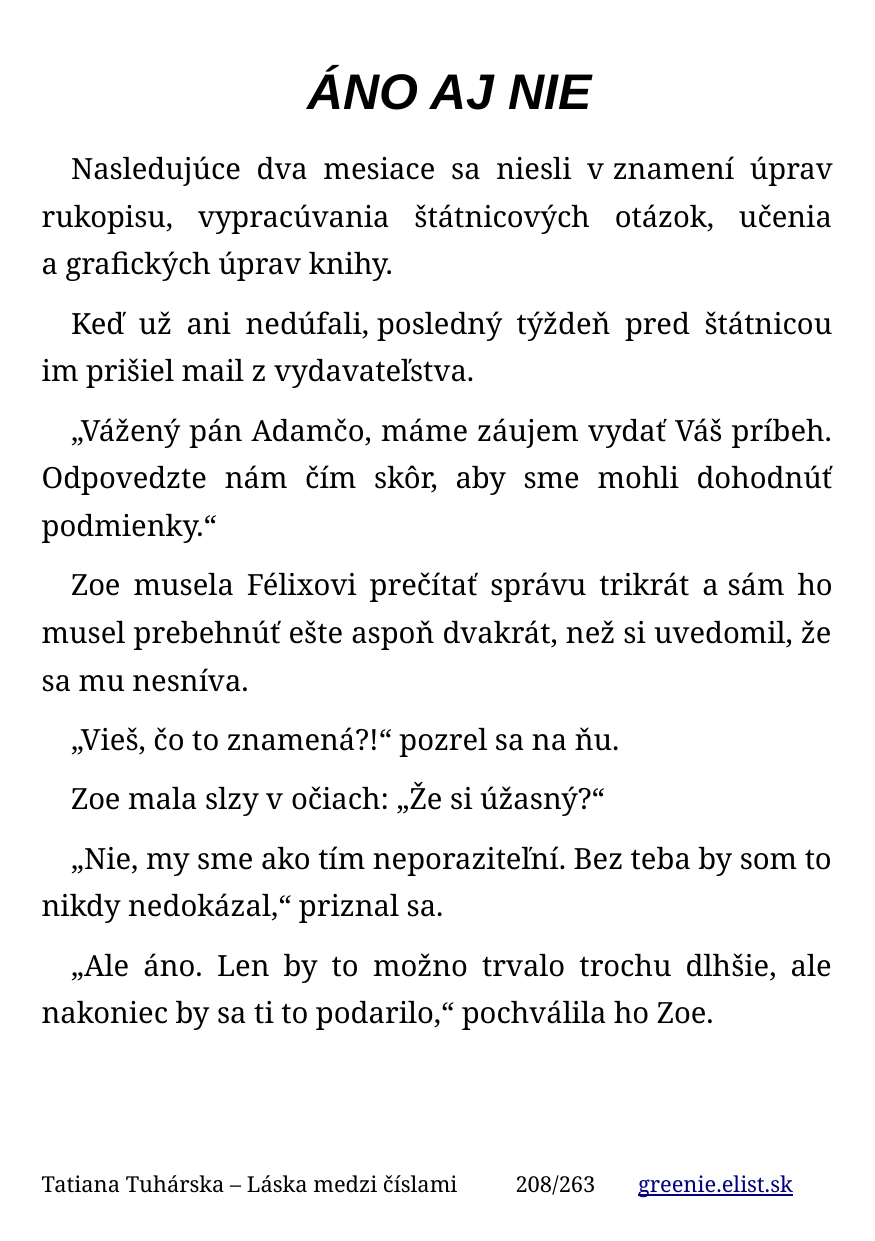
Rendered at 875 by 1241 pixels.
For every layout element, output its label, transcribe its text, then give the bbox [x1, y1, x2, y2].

text „Nie, my sme ako tím neporaziteľní. Bez teba by som to nikdy nedokázal,“ priznal sa. [41, 838, 833, 925]
text „Ale áno. Len by to možno trvalo trochu dlhšie, ale nakoniec by sa ti to podarilo,“ pochválila ho Zoe. [41, 945, 833, 1032]
text Zoe musela Félixovi prečítať správu trikrát a sám ho musel prebehnúť ešte aspoň dvakrát, než si uvedomil, že sa mu nesníva. [41, 564, 833, 699]
text „Vážený pán Adamčo, máme záujem vydať Váš príbeh. Odpovedzte nám čím skôr, aby sme mohli dohodnúť podmienky.“ [41, 410, 833, 545]
text Keď už ani nedúfali, posledný týždeň pred štátnicou im prišiel mail z vydavateľstva. [41, 303, 833, 390]
subtitle ÁNO AJ NIE [71, 62, 833, 120]
text „Vieš, čo to znamená?!“ pozrel sa na ňu. [41, 719, 833, 759]
text Nasledujúce dva mesiace sa niesli v znamení úprav rukopisu, vypracúvania štátnicových otázok, učenia a grafických úprav knihy. [41, 148, 833, 283]
text Zoe mala slzy v očiach: „Že si úžasný?“ [41, 778, 833, 818]
